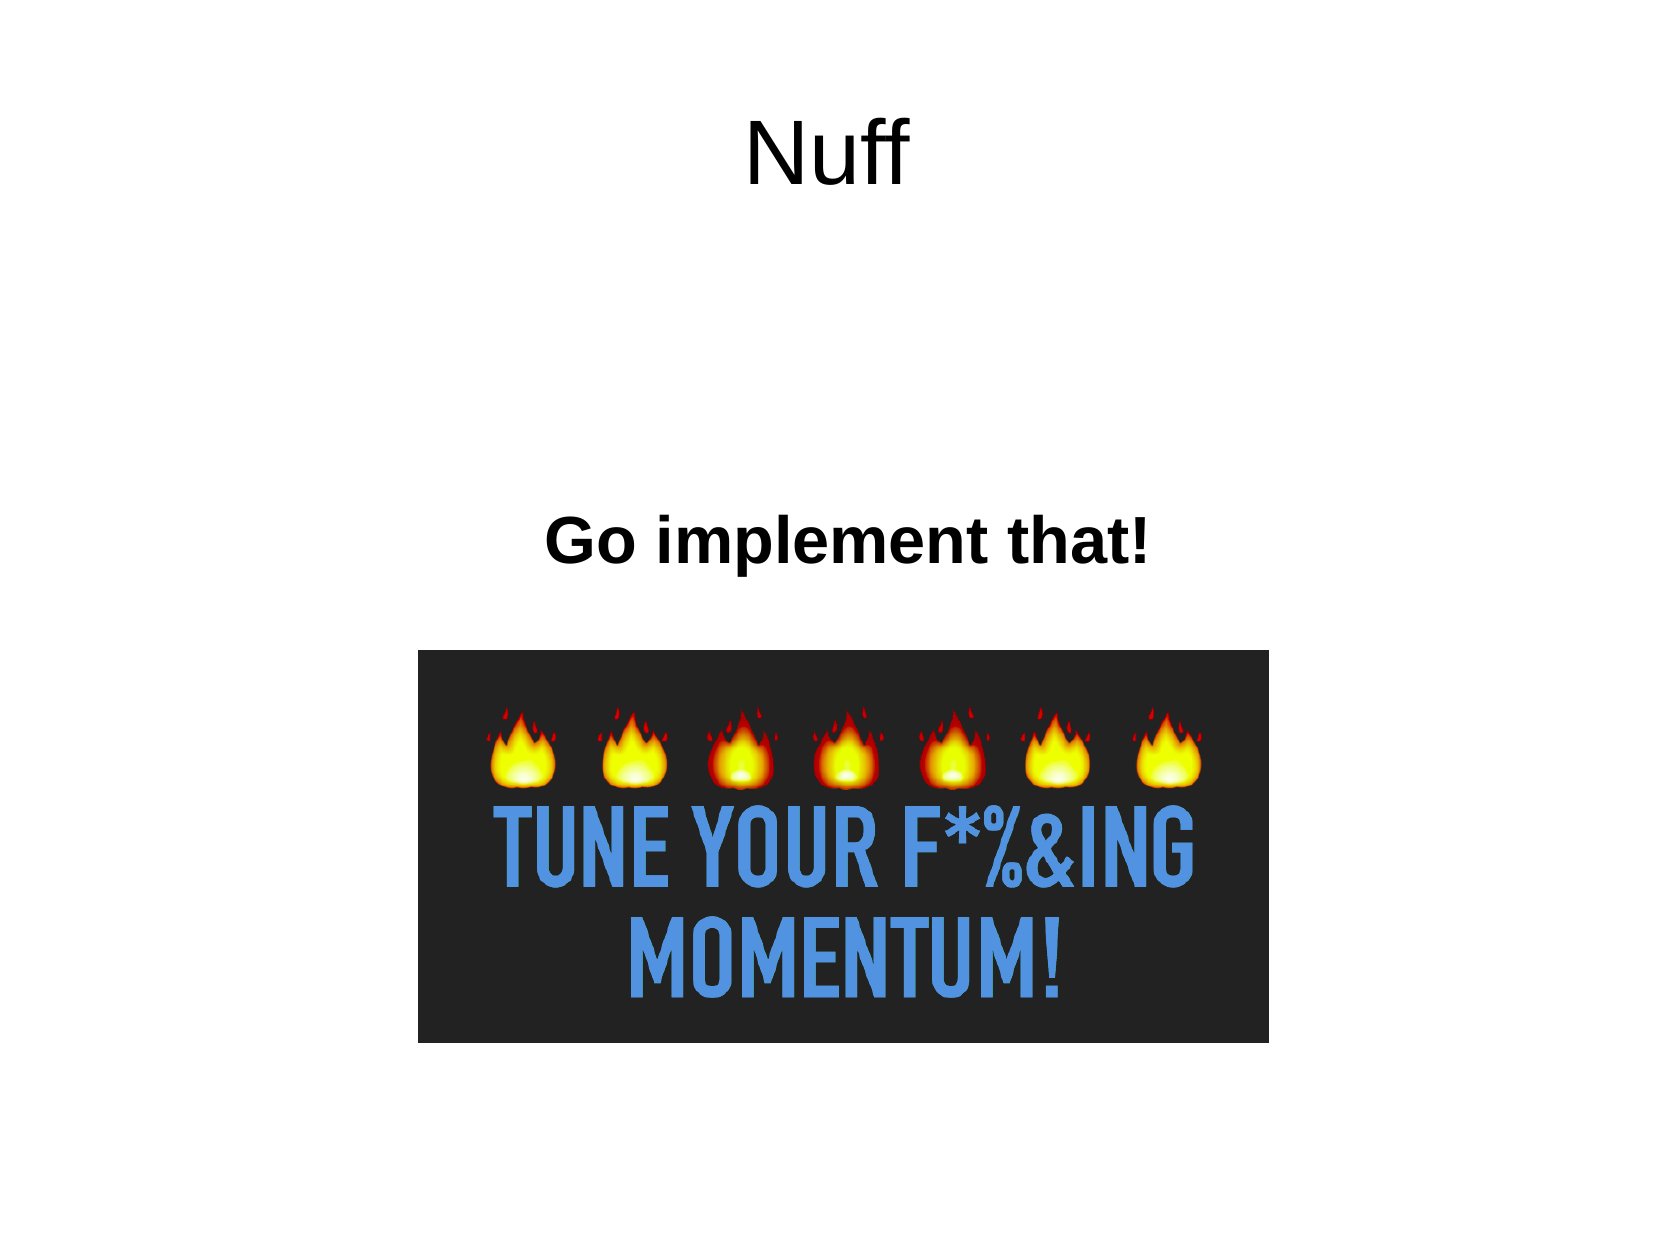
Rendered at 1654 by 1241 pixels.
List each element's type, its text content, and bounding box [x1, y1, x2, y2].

picture [418, 650, 1269, 1043]
title Nuff [82, 49, 1571, 257]
text_box Go implement that! [15, 495, 1647, 885]
